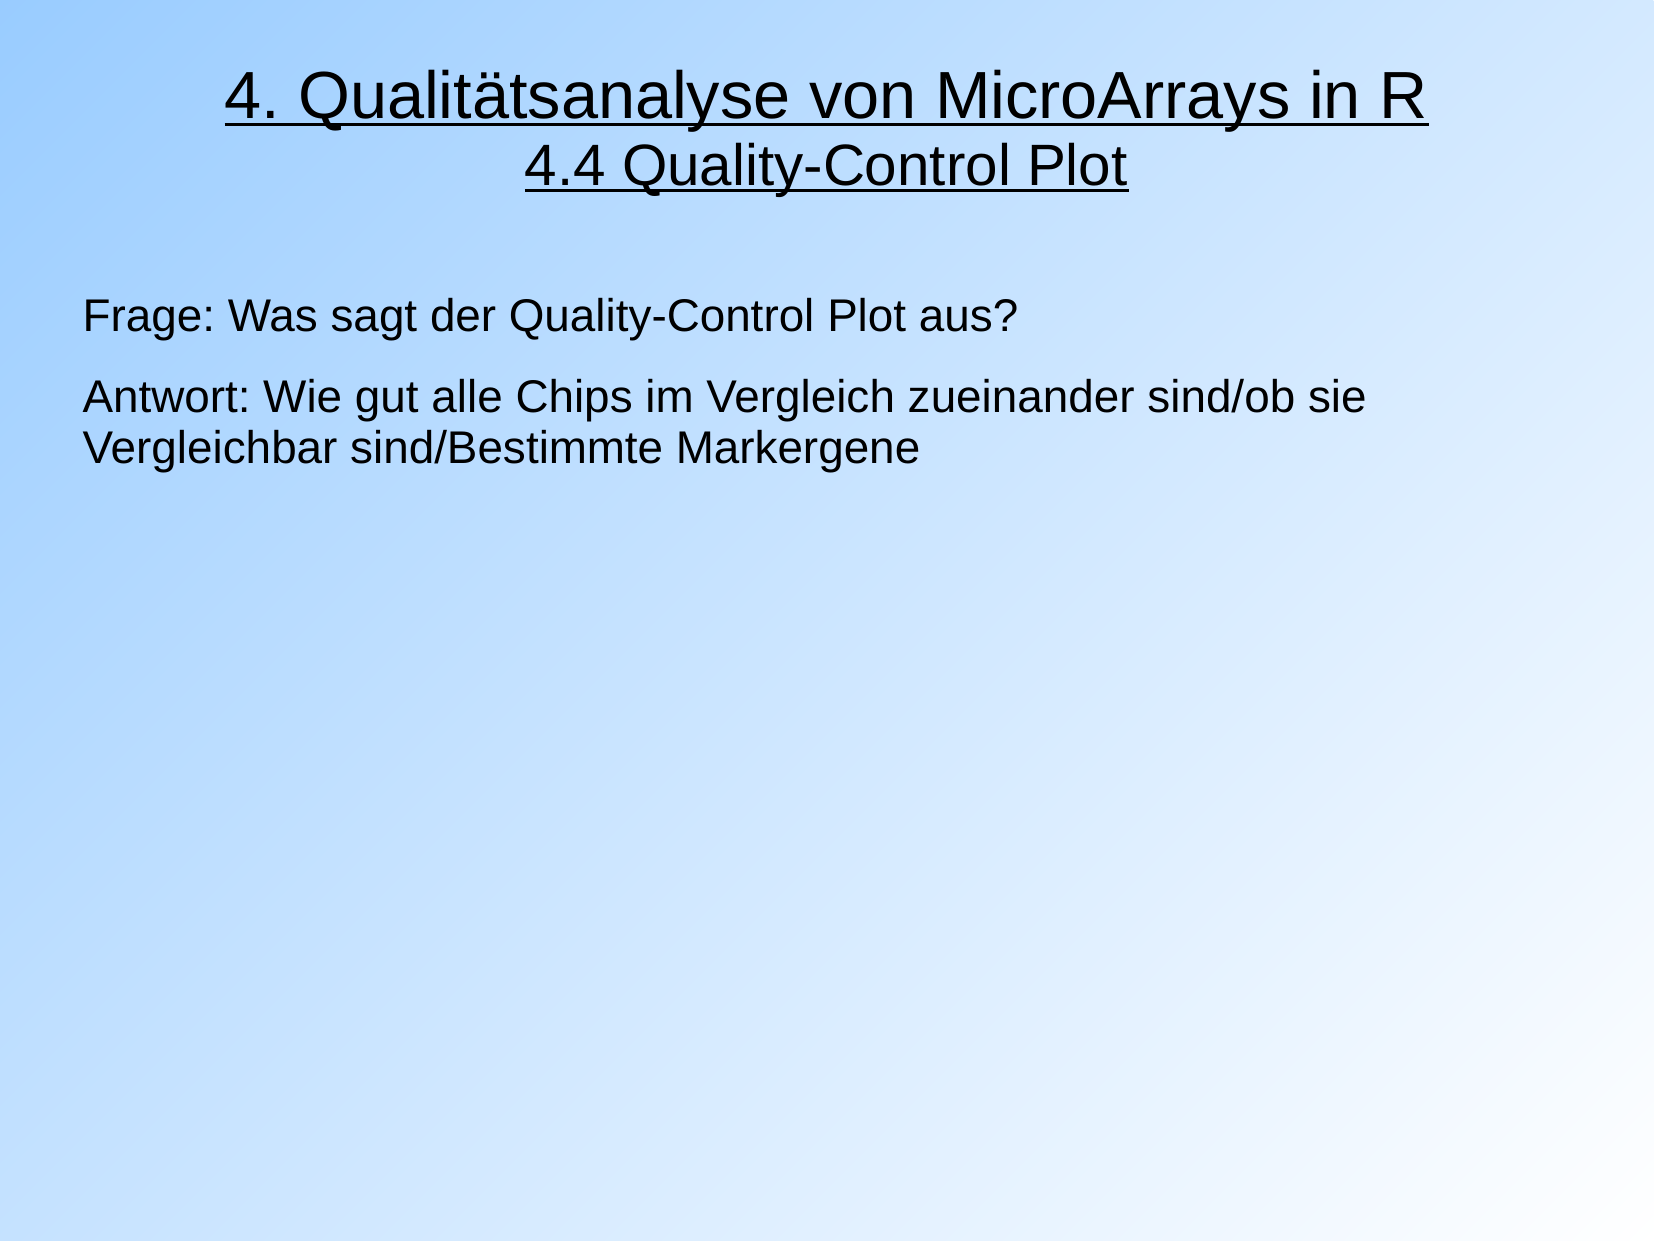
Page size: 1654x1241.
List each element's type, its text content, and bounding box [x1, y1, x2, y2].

list Frage: Was sagt der Quality-Control Plot aus? Antwort: Wie gut alle Chips im Vergleich zueinander sind/ob sie Vergleichbar sind/Bestimmte Markergene [82, 290, 1571, 1241]
title 4. Qualitätsanalyse von MicroArrays in R 4.4 Quality-Control Plot [0, 0, 1654, 257]
